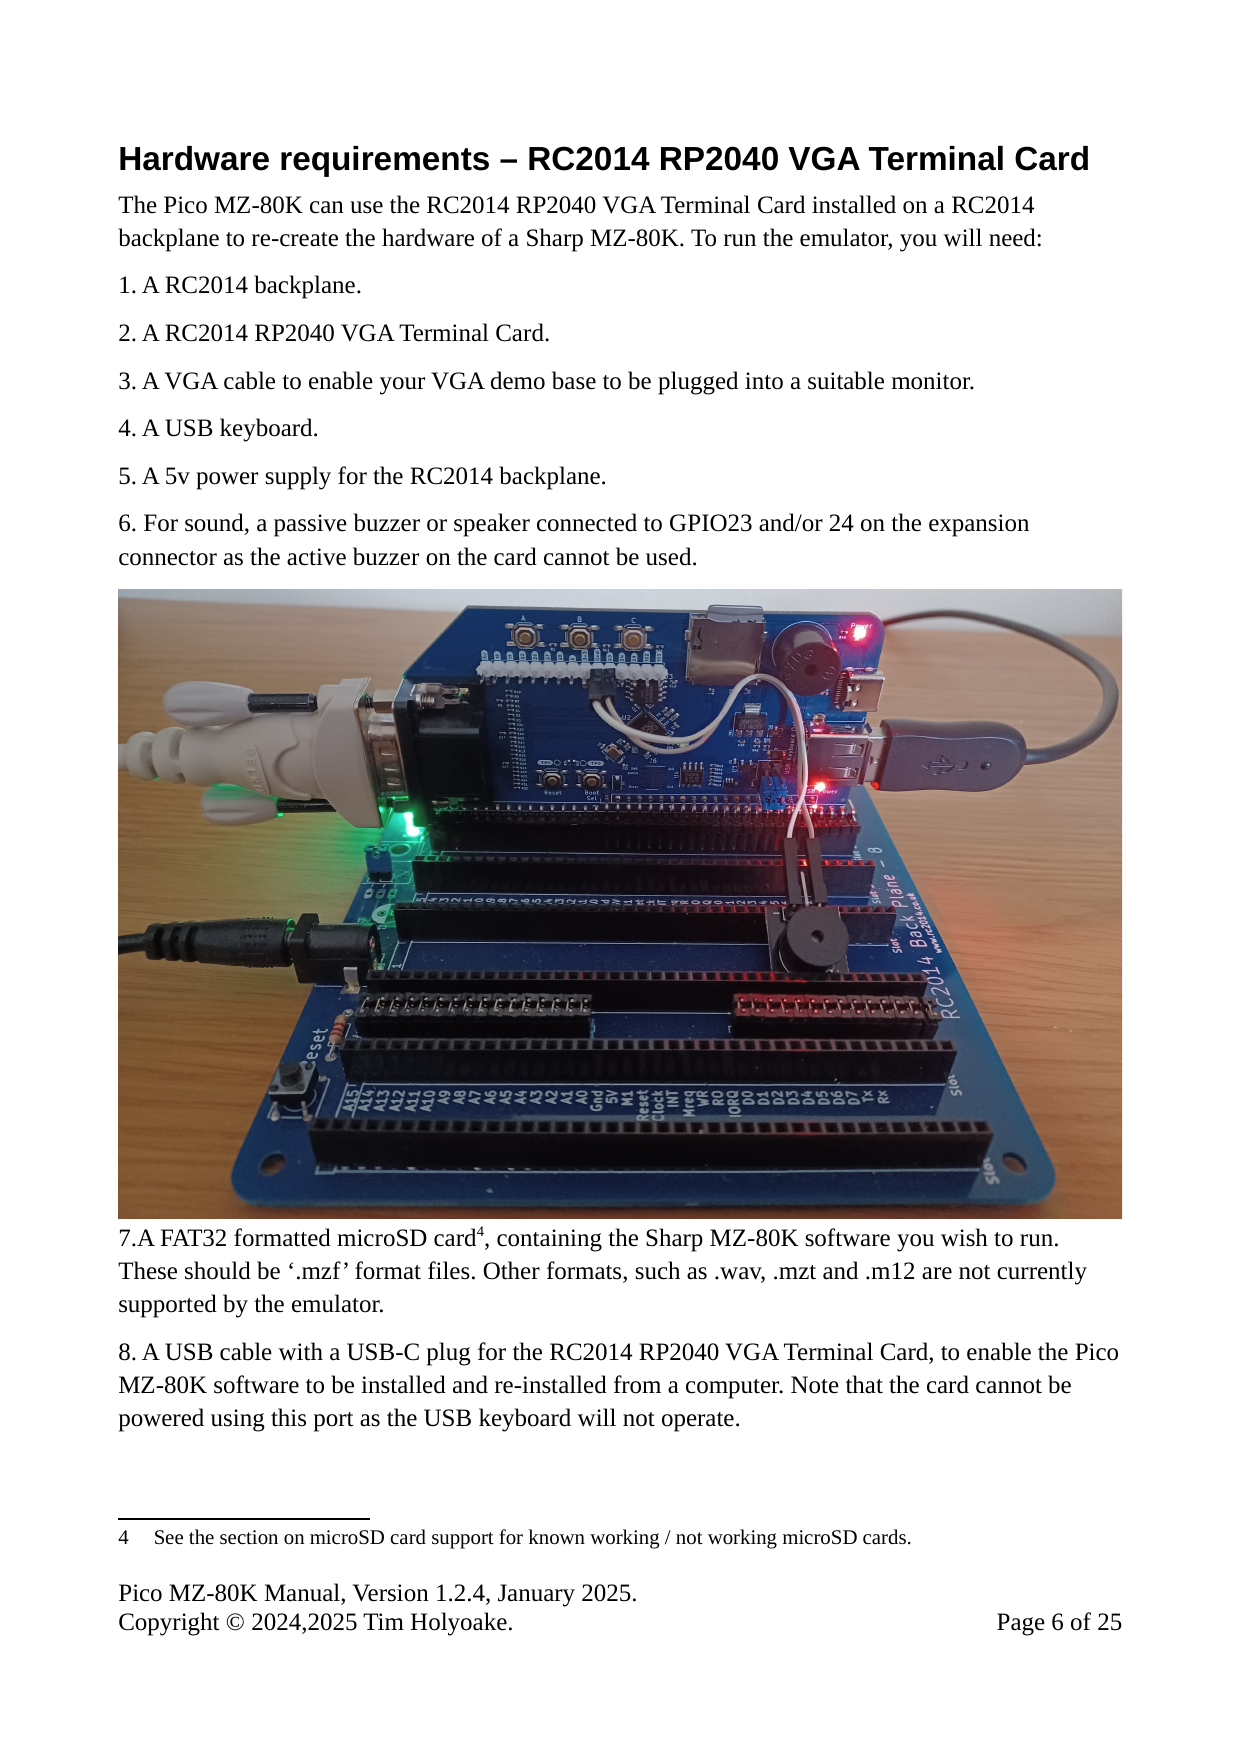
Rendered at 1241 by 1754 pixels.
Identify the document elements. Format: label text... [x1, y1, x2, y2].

text 4. A USB keyboard. [118, 413, 1122, 442]
text 8. A USB cable with a USB-C plug for the RC2014 RP2040 VGA Terminal Card, to enable the Pico MZ-80K software to be installed and re-installed from a computer. Note that the card cannot be powered using this port as the USB keyboard will not operate. [118, 1337, 1122, 1432]
text 7.A FAT32 formatted microSD card, containing the Sharp MZ-80K software you wish to run. These should be ‘.mzf’ format files. Other formats, such as .wav, .mzt and .m12 are not currently supported by the emulator. [118, 1219, 1122, 1318]
text The Pico MZ-80K can use the RC2014 RP2040 VGA Terminal Card installed on a RC2014 backplane to re-create the hardware of a Sharp MZ-80K. To run the emulator, you will need: [118, 190, 1122, 252]
subtitle Hardware requirements – RC2014 RP2040 VGA Terminal Card [118, 139, 1122, 177]
text 3. A VGA cable to enable your VGA demo base to be plugged into a suitable monitor. [118, 366, 1122, 394]
text See the section on microSD card support for known working / not working microSD cards. [118, 1525, 1122, 1549]
picture [118, 589, 1123, 1219]
text 2. A RC2014 RP2040 VGA Terminal Card. [118, 318, 1122, 347]
text 1. A RC2014 backplane. [118, 271, 1122, 299]
text 5. A 5v power supply for the RC2014 backplane. [118, 461, 1122, 490]
text 6. For sound, a passive buzzer or speaker connected to GPIO23 and/or 24 on the expansion connector as the active buzzer on the card cannot be used. [118, 508, 1122, 570]
